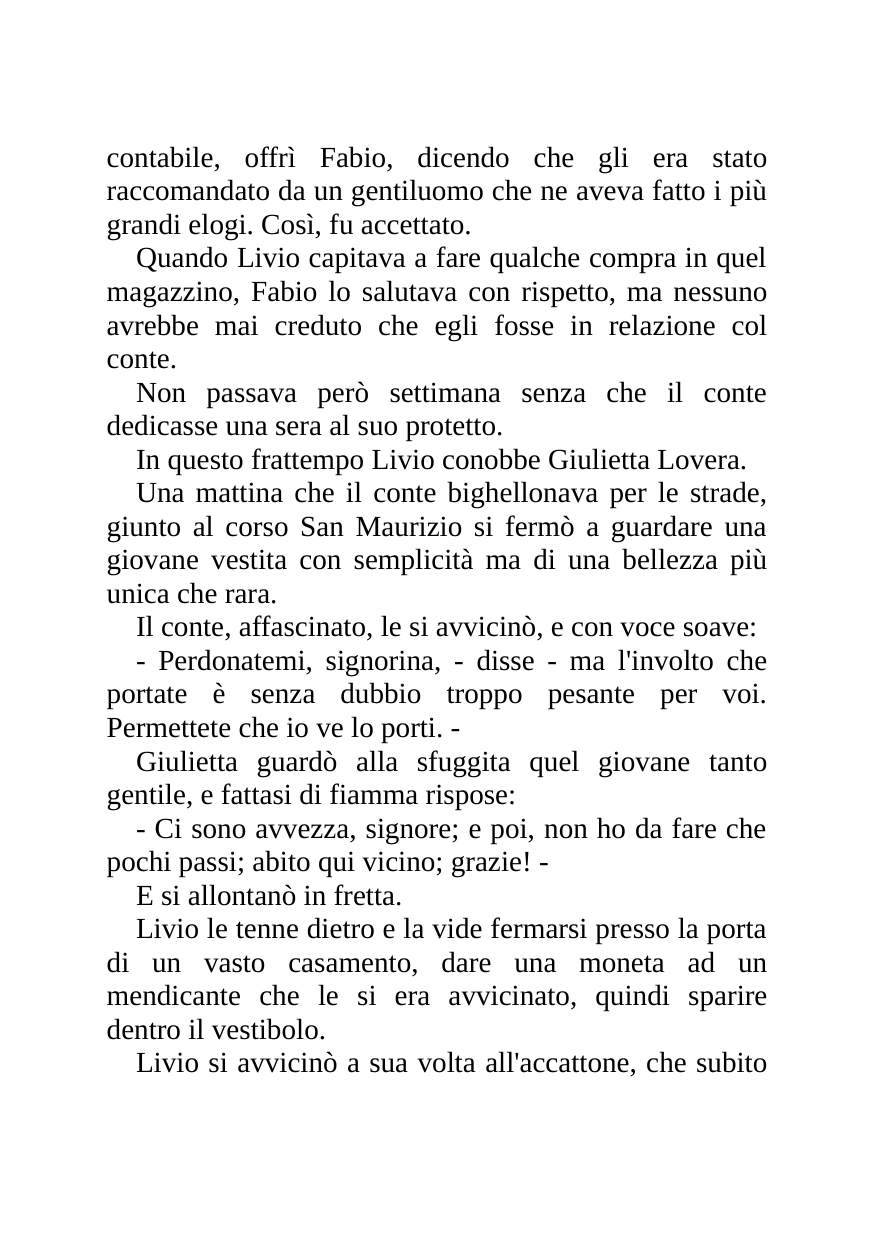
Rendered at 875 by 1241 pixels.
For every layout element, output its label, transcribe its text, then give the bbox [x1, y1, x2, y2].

text Il conte, affascinato, le si avvicinò, e con voce soave: [106, 609, 768, 643]
text - Perdonatemi, signorina, - disse - ma l'involto che portate è senza dubbio troppo pesante per voi. Permettete che io ve lo porti. - [106, 643, 768, 744]
text contabile, offrì Fabio, dicendo che gli era stato raccomandato da un gentiluomo che ne aveva fatto i più grandi elogi. Così, fu accettato. [106, 140, 768, 241]
text Livio le tenne dietro e la vide fermarsi presso la porta di un vasto casamento, dare una moneta ad un mendicante che le si era avvicinato, quindi sparire dentro il vestibolo. [106, 911, 768, 1046]
text Giulietta guardò alla sfuggita quel giovane tanto gentile, e fattasi di fiamma rispose: [106, 744, 768, 811]
text In questo frattempo Livio conobbe Giulietta Lovera. [106, 442, 768, 475]
text Quando Livio capitava a fare qualche compra in quel magazzino, Fabio lo salutava con rispetto, ma nessuno avrebbe mai creduto che egli fosse in relazione col conte. [106, 241, 768, 375]
text - Ci sono avvezza, signore; e poi, non ho da fare che pochi passi; abito qui vicino; grazie! - [106, 811, 768, 878]
text Una mattina che il conte bighellonava per le strade, giunto al corso San Maurizio si fermò a guardare una giovane vestita con semplicità ma di una bellezza più unica che rara. [106, 475, 768, 609]
text E si allontanò in fretta. [106, 878, 768, 911]
text Non passava però settimana senza che il conte dedicasse una sera al suo protetto. [106, 375, 768, 442]
text Livio si avvicinò a sua volta all'accattone, che subito [106, 1046, 768, 1079]
